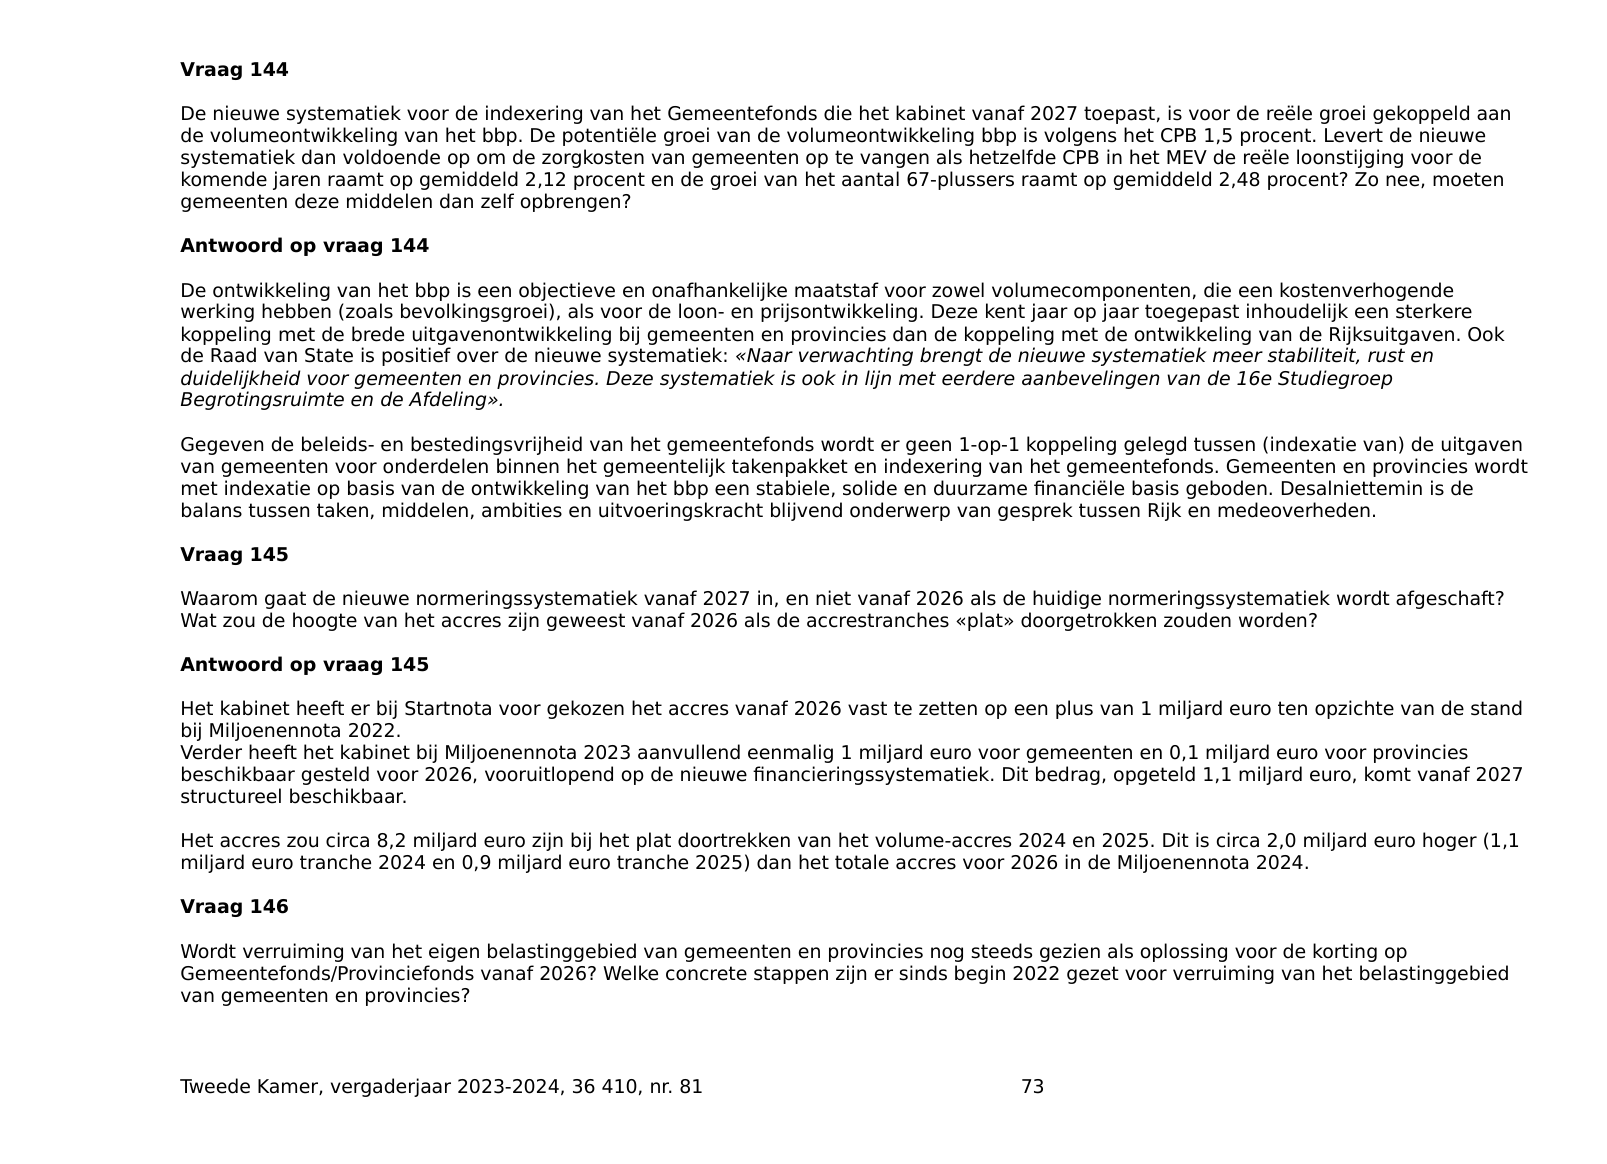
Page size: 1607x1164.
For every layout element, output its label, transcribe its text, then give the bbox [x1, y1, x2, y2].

text Het accres zou circa 8,2 miljard euro zijn bij het plat doortrekken van het volume-accres 2024 en 2025. Dit is circa 2,0 miljard euro hoger (1,1 miljard euro tranche 2024 en 0,9 miljard euro tranche 2025) dan het totale accres voor 2026 in de Miljoenennota 2024. [180, 830, 1529, 874]
subtitle Antwoord op vraag 144 [180, 235, 1529, 257]
text De nieuwe systematiek voor de indexering van het Gemeentefonds die het kabinet vanaf 2027 toepast, is voor de reële groei gekoppeld aan de volumeontwikkeling van het bbp. De potentiële groei van de volumeontwikkeling bbp is volgens het CPB 1,5 procent. Levert de nieuwe systematiek dan voldoende op om de zorgkosten van gemeenten op te vangen als hetzelfde CPB in het MEV de reële loonstijging voor de komende jaren raamt op gemiddeld 2,12 procent en de groei van het aantal 67-plussers raamt op gemiddeld 2,48 procent? Zo nee, moeten gemeenten deze middelen dan zelf opbrengen? [180, 103, 1529, 213]
subtitle Antwoord op vraag 145 [180, 654, 1529, 676]
text Het kabinet heeft er bij Startnota voor gekozen het accres vanaf 2026 vast te zetten op een plus van 1 miljard euro ten opzichte van de stand bij Miljoenennota 2022. [180, 698, 1529, 742]
subtitle Vraag 145 [180, 544, 1529, 566]
text Verder heeft het kabinet bij Miljoenennota 2023 aanvullend eenmalig 1 miljard euro voor gemeenten en 0,1 miljard euro voor provincies beschikbaar gesteld voor 2026, vooruitlopend op de nieuwe financieringssystematiek. Dit bedrag, opgeteld 1,1 miljard euro, komt vanaf 2027 structureel beschikbaar. [180, 742, 1529, 808]
subtitle Vraag 144 [180, 59, 1529, 81]
text De ontwikkeling van het bbp is een objectieve en onafhankelĳke maatstaf voor zowel volumecomponenten, die een kostenverhogende werking hebben (zoals bevolkingsgroei), als voor de loon- en prĳsontwikkeling. Deze kent jaar op jaar toegepast inhoudelĳk een sterkere koppeling met de brede uitgavenontwikkeling bĳ gemeenten en provincies dan de koppeling met de ontwikkeling van de Rijksuitgaven. Ook de Raad van State is positief over de nieuwe systematiek: «Naar verwachting brengt de nieuwe systematiek meer stabiliteit, rust en duidelijkheid voor gemeenten en provincies. Deze systematiek is ook in lijn met eerdere aanbevelingen van de 16e Studiegroep Begrotingsruimte en de Afdeling». [180, 279, 1529, 411]
text Wordt verruiming van het eigen belastinggebied van gemeenten en provincies nog steeds gezien als oplossing voor de korting op Gemeentefonds/Provinciefonds vanaf 2026? Welke concrete stappen zijn er sinds begin 2022 gezet voor verruiming van het belastinggebied van gemeenten en provincies? [180, 941, 1529, 1006]
text Gegeven de beleids- en bestedingsvrijheid van het gemeentefonds wordt er geen 1-op-1 koppeling gelegd tussen (indexatie van) de uitgaven van gemeenten voor onderdelen binnen het gemeentelijk takenpakket en indexering van het gemeentefonds. Gemeenten en provincies wordt met indexatie op basis van de ontwikkeling van het bbp een stabiele, solide en duurzame financiële basis geboden. Desalniettemin is de balans tussen taken, middelen, ambities en uitvoeringskracht blijvend onderwerp van gesprek tussen Rijk en medeoverheden. [180, 433, 1529, 521]
text Waarom gaat de nieuwe normeringssystematiek vanaf 2027 in, en niet vanaf 2026 als de huidige normeringssystematiek wordt afgeschaft? Wat zou de hoogte van het accres zijn geweest vanaf 2026 als de accrestranches «plat» doorgetrokken zouden worden? [180, 588, 1529, 632]
subtitle Vraag 146 [180, 896, 1529, 918]
